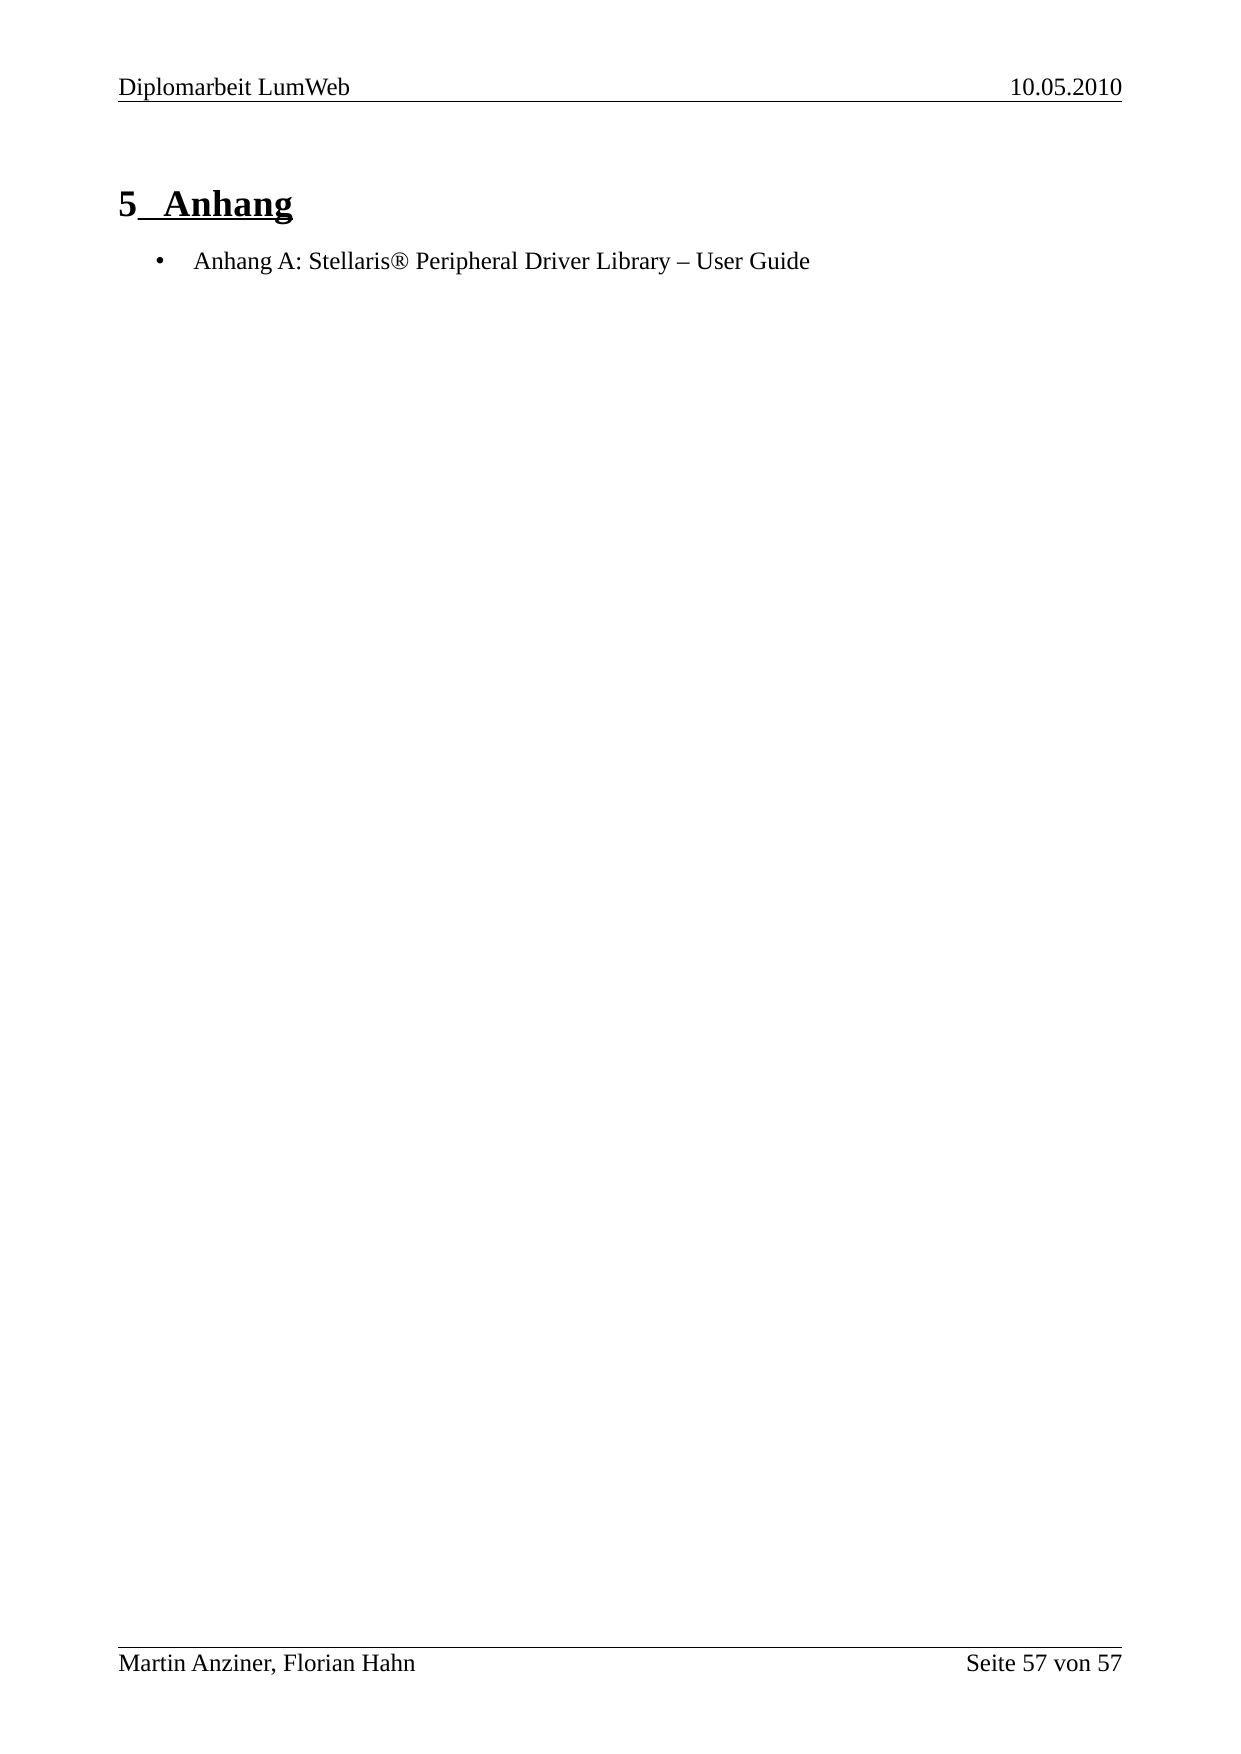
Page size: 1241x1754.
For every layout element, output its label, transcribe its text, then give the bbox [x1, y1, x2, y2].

subtitle Anhang [118, 181, 1122, 224]
list Anhang A: Stellaris® Peripheral Driver Library – User Guide [156, 246, 1122, 274]
